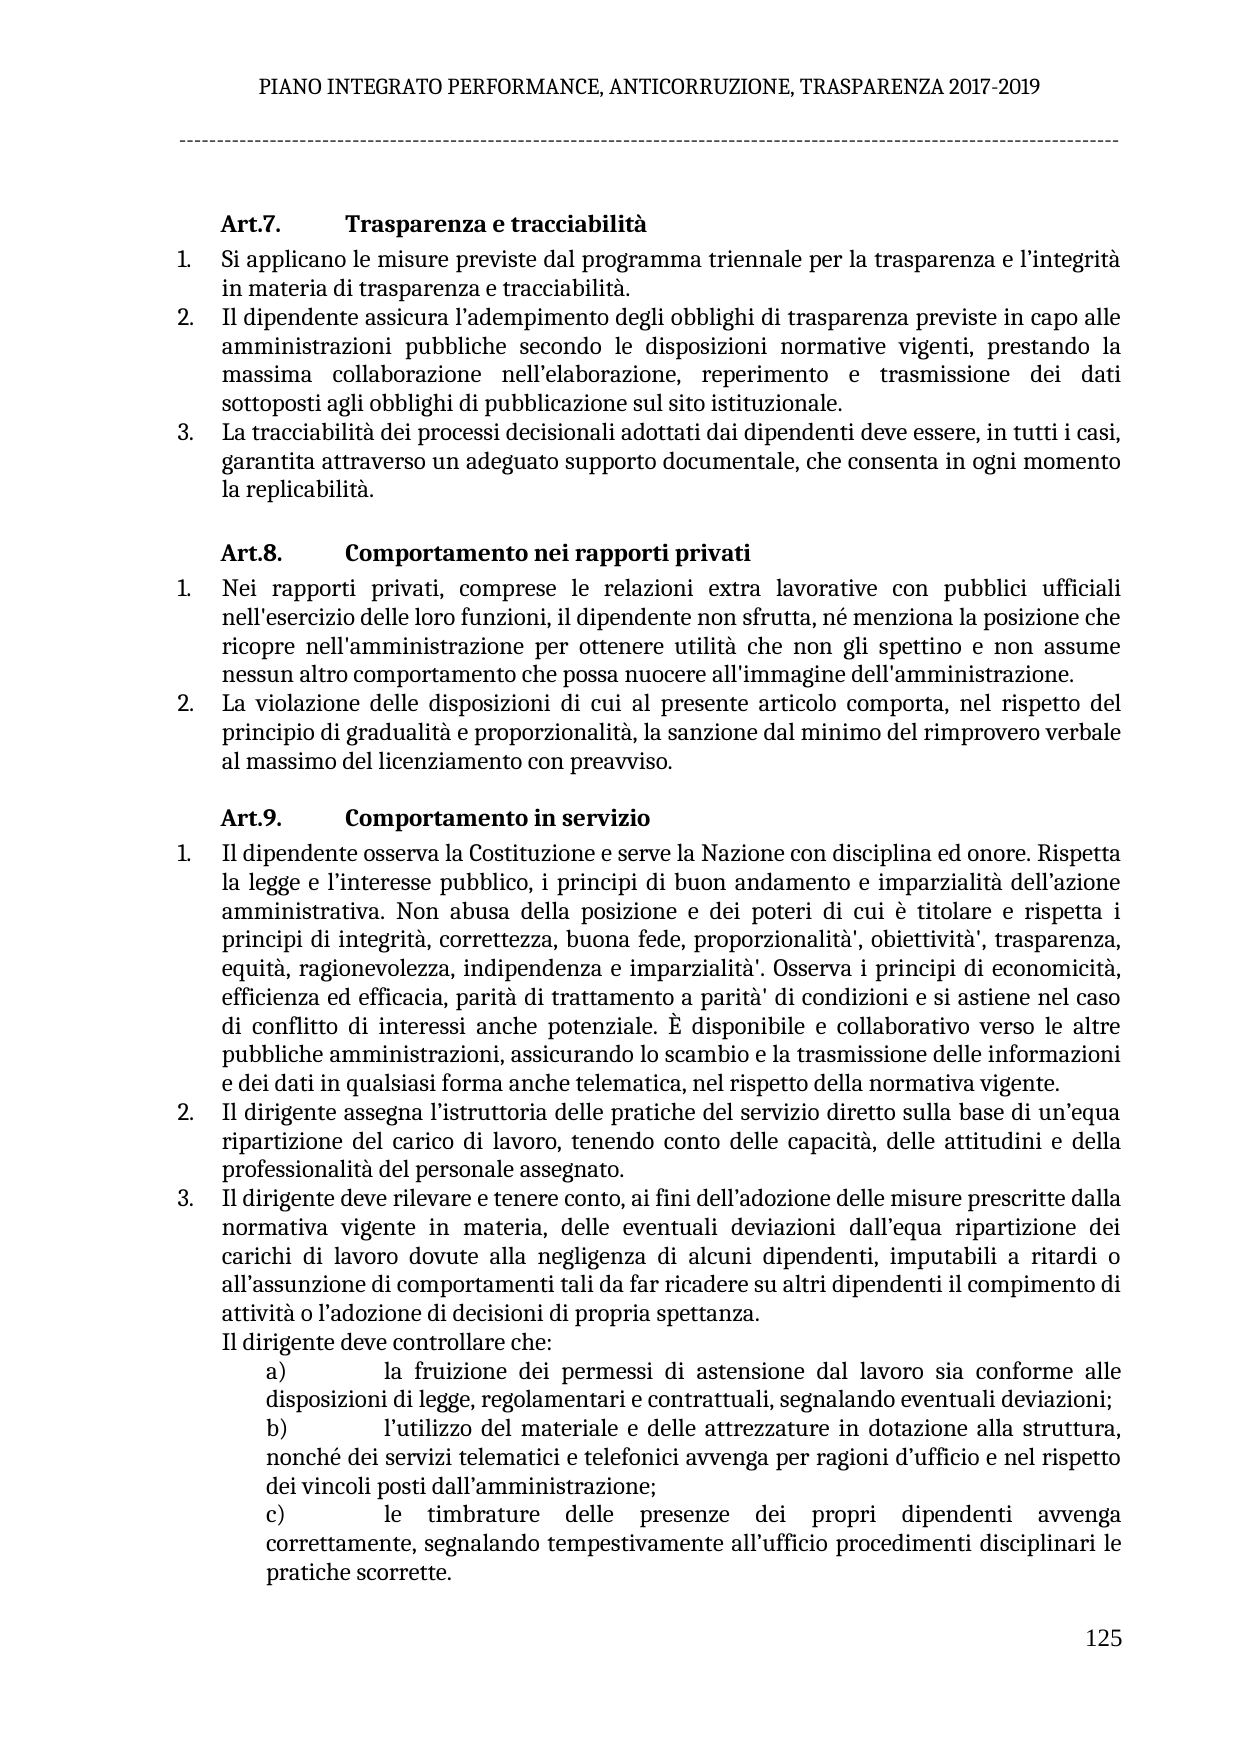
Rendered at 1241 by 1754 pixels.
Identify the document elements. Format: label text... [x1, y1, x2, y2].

list Il dirigente assegna l’istruttoria delle pratiche del servizio diretto sulla base di un’equa ripartizione del carico di lavoro, tenendo conto delle capacità, delle attitudini e della professionalità del personale assegnato. [177, 1098, 1122, 1184]
list Comportamento nei rapporti privati [220, 539, 1122, 568]
text Il dirigente deve controllare che: [222, 1328, 1122, 1357]
list Si applicano le misure previste dal programma triennale per la trasparenza e l’integrità in materia di trasparenza e tracciabilità. [177, 245, 1122, 303]
list l’utilizzo del materiale e delle attrezzature in dotazione alla struttura, nonché dei servizi telematici e telefonici avvenga per ragioni d’ufficio e nel rispetto dei vincoli posti dall’amministrazione; [266, 1414, 1122, 1500]
list Il dipendente assicura l’adempimento degli obblighi di trasparenza previste in capo alle amministrazioni pubbliche secondo le disposizioni normative vigenti, prestando la massima collaborazione nell’elaborazione, reperimento e trasmissione dei dati sottoposti agli obblighi di pubblicazione sul sito istituzionale. [177, 303, 1122, 418]
list la fruizione dei permessi di astensione dal lavoro sia conforme alle disposizioni di legge, regolamentari e contrattuali, segnalando eventuali deviazioni; [266, 1357, 1122, 1414]
list Il dirigente deve rilevare e tenere conto, ai fini dell’adozione delle misure prescritte dalla normativa vigente in materia, delle eventuali deviazioni dall’equa ripartizione dei carichi di lavoro dovute alla negligenza di alcuni dipendenti, imputabili a ritardi o all’assunzione di comportamenti tali da far ricadere su altri dipendenti il compimento di attività o l’adozione di decisioni di propria spettanza. [177, 1184, 1122, 1328]
list La violazione delle disposizioni di cui al presente articolo comporta, nel rispetto del principio di gradualità e proporzionalità, la sanzione dal minimo del rimprovero verbale al massimo del licenziamento con preavviso. [177, 689, 1122, 775]
list le timbrature delle presenze dei propri dipendenti avvenga correttamente, segnalando tempestivamente all’ufficio procedimenti disciplinari le pratiche scorrette. [266, 1500, 1122, 1587]
list Il dipendente osserva la Costituzione e serve la Nazione con disciplina ed onore. Rispetta la legge e l’interesse pubblico, i principi di buon andamento e imparzialità dell’azione amministrativa. Non abusa della posizione e dei poteri di cui è titolare e rispetta i principi di integrità, correttezza, buona fede, proporzionalità', obiettività', trasparenza, equità, ragionevolezza, indipendenza e imparzialità'. Osserva i principi di economicità, efficienza ed efficacia, parità di trattamento a parità' di condizioni e si astiene nel caso di conflitto di interessi anche potenziale. È disponibile e collaborativo verso le altre pubbliche amministrazioni, assicurando lo scambio e la trasmissione delle informazioni e dei dati in qualsiasi forma anche telematica, nel rispetto della normativa vigente. [177, 839, 1122, 1098]
list La tracciabilità dei processi decisionali adottati dai dipendenti deve essere, in tutti i casi, garantita attraverso un adeguato supporto documentale, che consenta in ogni momento la replicabilità. [177, 418, 1122, 504]
list Comportamento in servizio [220, 804, 1122, 833]
list Nei rapporti privati, comprese le relazioni extra lavorative con pubblici ufficiali nell'esercizio delle loro funzioni, il dipendente non sfrutta, né menziona la posizione che ricopre nell'amministrazione per ottenere utilità che non gli spettino e non assume nessun altro comportamento che possa nuocere all'immagine dell'amministrazione. [177, 574, 1122, 689]
list Trasparenza e tracciabilità [220, 210, 1122, 239]
